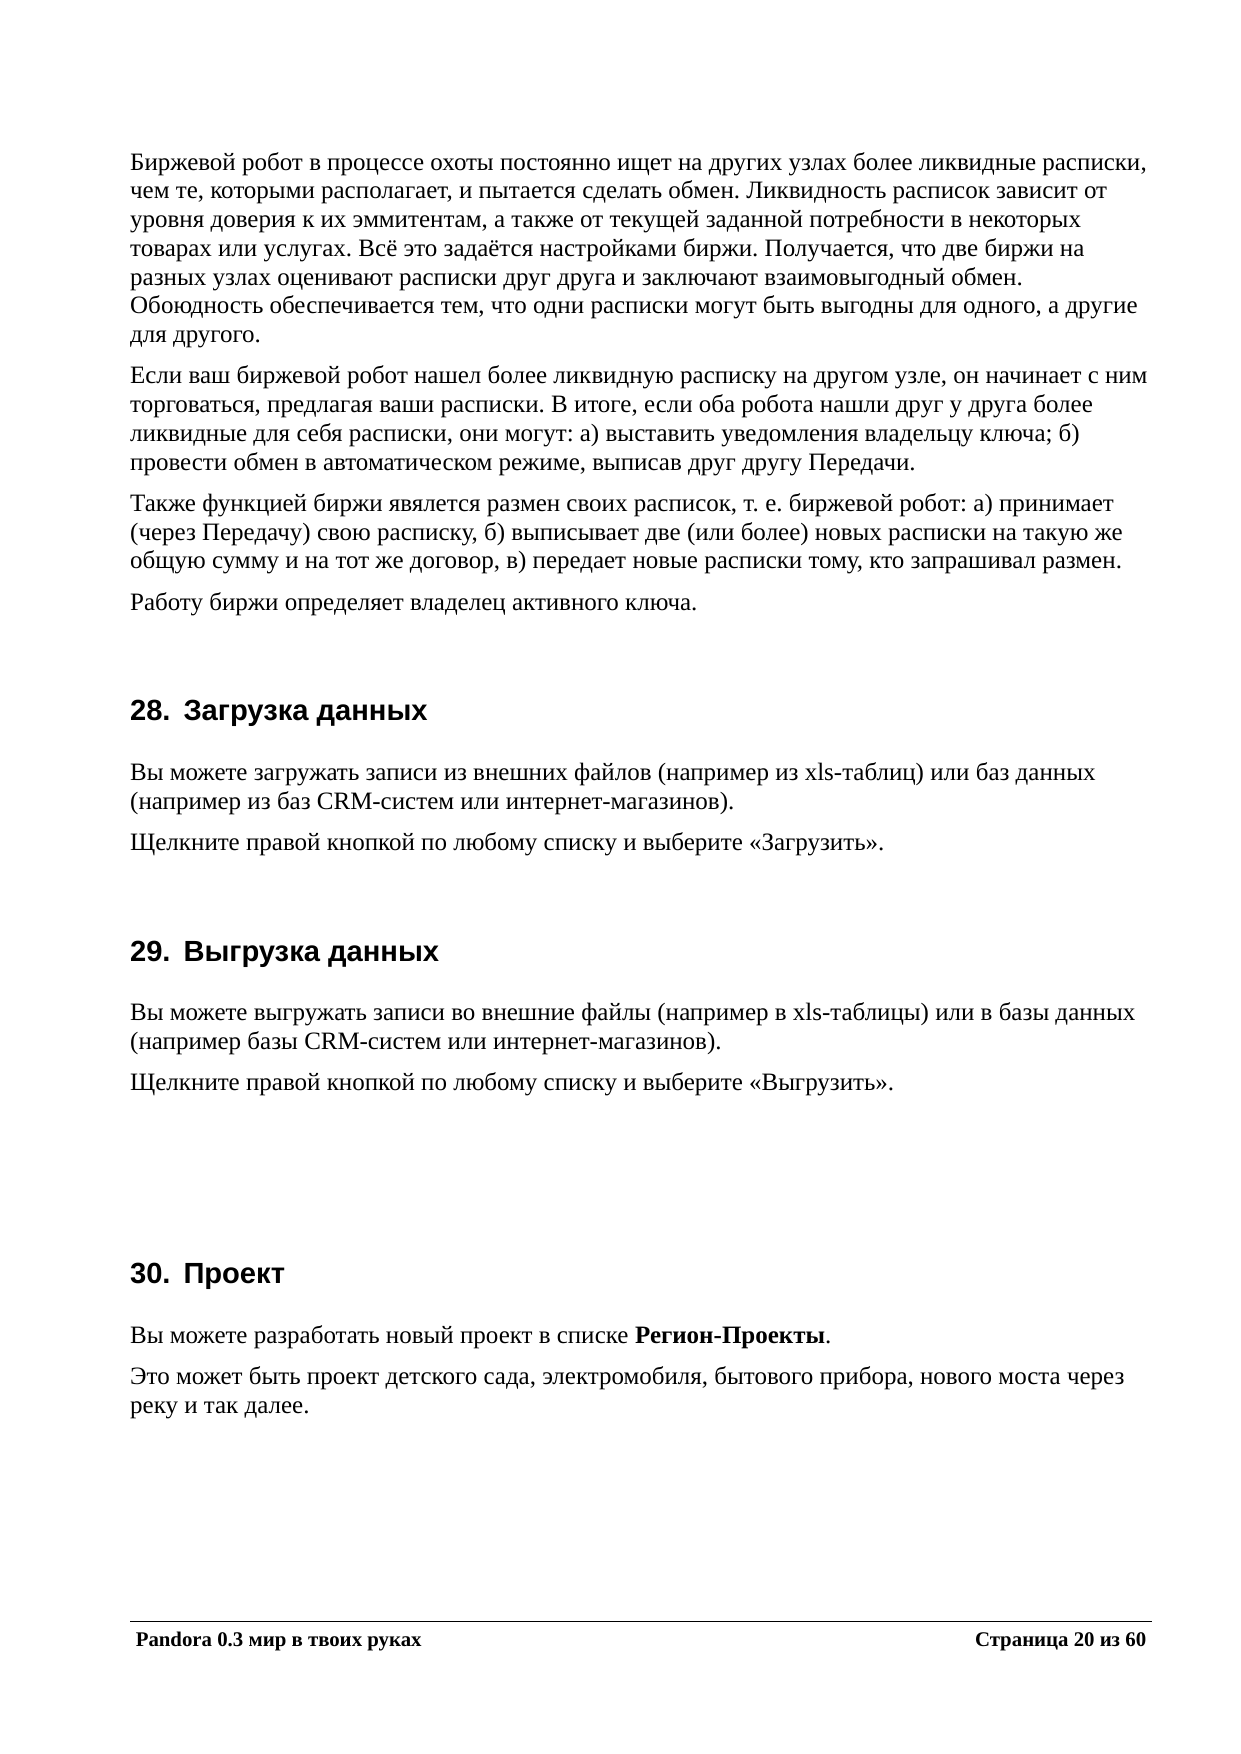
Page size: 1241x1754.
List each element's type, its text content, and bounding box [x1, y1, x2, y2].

subtitle Выгрузка данных [130, 934, 1152, 967]
text Щелкните правой кнопкой по любому списку и выберите «Выгрузить». [130, 1067, 1152, 1096]
text Работу биржи определяет владелец активного ключа. [130, 587, 1152, 616]
subtitle Загрузка данных [130, 693, 1152, 727]
text Щелкните правой кнопкой по любому списку и выберите «Загрузить». [130, 827, 1152, 856]
text Вы можете выгружать записи во внешние файлы (например в xls-таблицы) или в базы данных (например базы CRM-систем или интернет-магазинов). [130, 997, 1152, 1055]
text Вы можете разработать новый проект в списке Регион-Проекты. [130, 1320, 1152, 1349]
text Если ваш биржевой робот нашел более ликвидную расписку на другом узле, он начинает с ним торговаться, предлагая ваши расписки. В итоге, если оба робота нашли друг у друга более ликвидные для себя расписки, они могут: а) выставить уведомления владельцу ключа; б) провести обмен в автоматическом режиме, выписав друг другу Передачи. [130, 361, 1152, 476]
subtitle Проект [130, 1257, 1152, 1290]
text Это может быть проект детского сада, электромобиля, бытового прибора, нового моста через реку и так далее. [130, 1361, 1152, 1419]
text Также функцией биржи явялется размен своих расписок, т. е. биржевой робот: а) принимает (через Передачу) свою расписку, б) выписывает две (или более) новых расписки на такую же общую сумму и на тот же договор, в) передает новые расписки тому, кто запрашивал размен. [130, 488, 1152, 574]
text Биржевой робот в процессе охоты постоянно ищет на других узлах более ликвидные расписки, чем те, которыми располагает, и пытается сделать обмен. Ликвидность расписок зависит от уровня доверия к их эммитентам, а также от текущей заданной потребности в некоторых товарах или услугах. Всё это задаётся настройками биржи. Получается, что две биржи на разных узлах оценивают расписки друг друга и заключают взаимовыгодный обмен. Обоюдность обеспечивается тем, что одни расписки могут быть выгодны для одного, а другие для другого. [130, 147, 1152, 348]
text Вы можете загружать записи из внешних файлов (например из xls-таблиц) или баз данных (например из баз CRM-систем или интернет-магазинов). [130, 757, 1152, 814]
